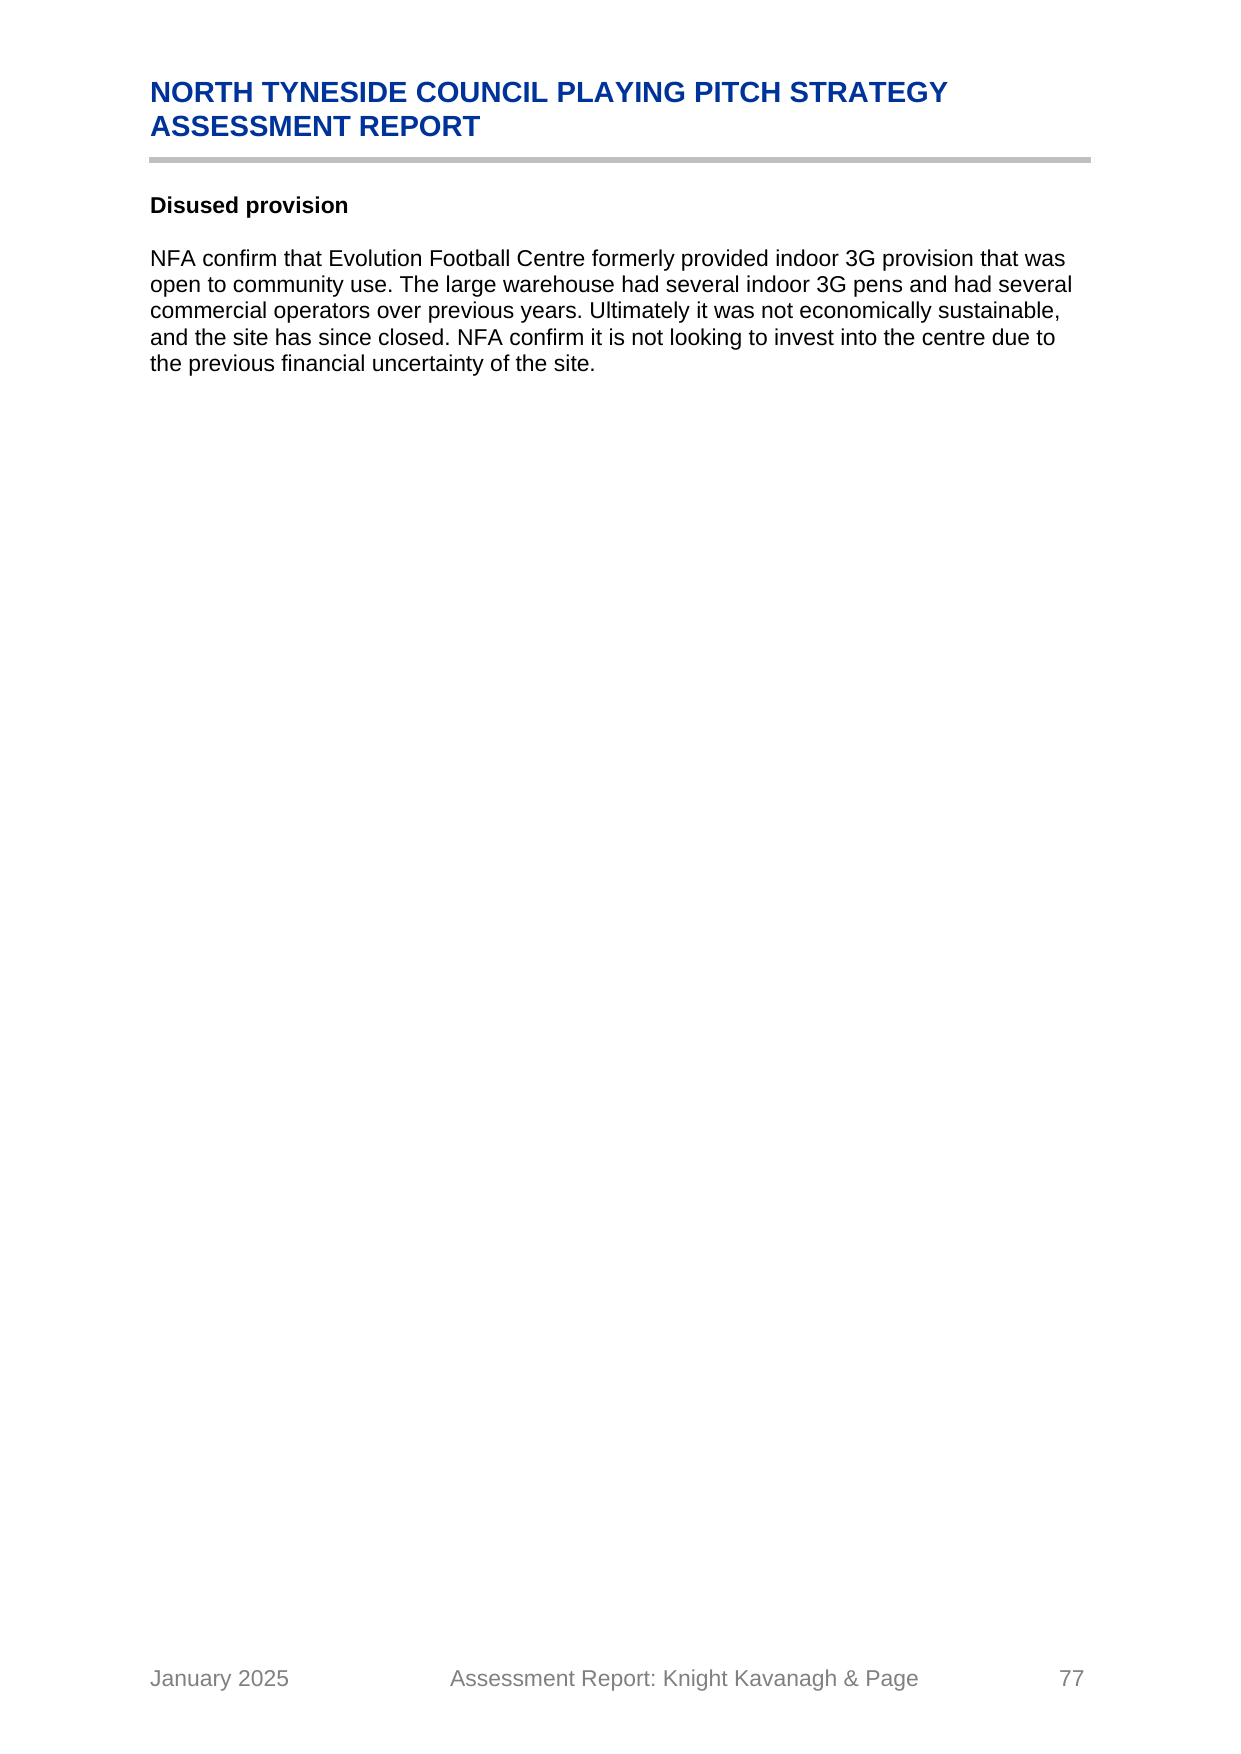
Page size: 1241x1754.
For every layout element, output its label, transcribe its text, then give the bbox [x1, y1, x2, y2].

text NFA confirm that Evolution Football Centre formerly provided indoor 3G provision that was open to community use. The large warehouse had several indoor 3G pens and had several commercial operators over previous years. Ultimately it was not economically sustainable, and the site has since closed. NFA confirm it is not looking to invest into the centre due to the previous financial uncertainty of the site. [150, 245, 1091, 376]
text Disused provision [150, 192, 1091, 218]
